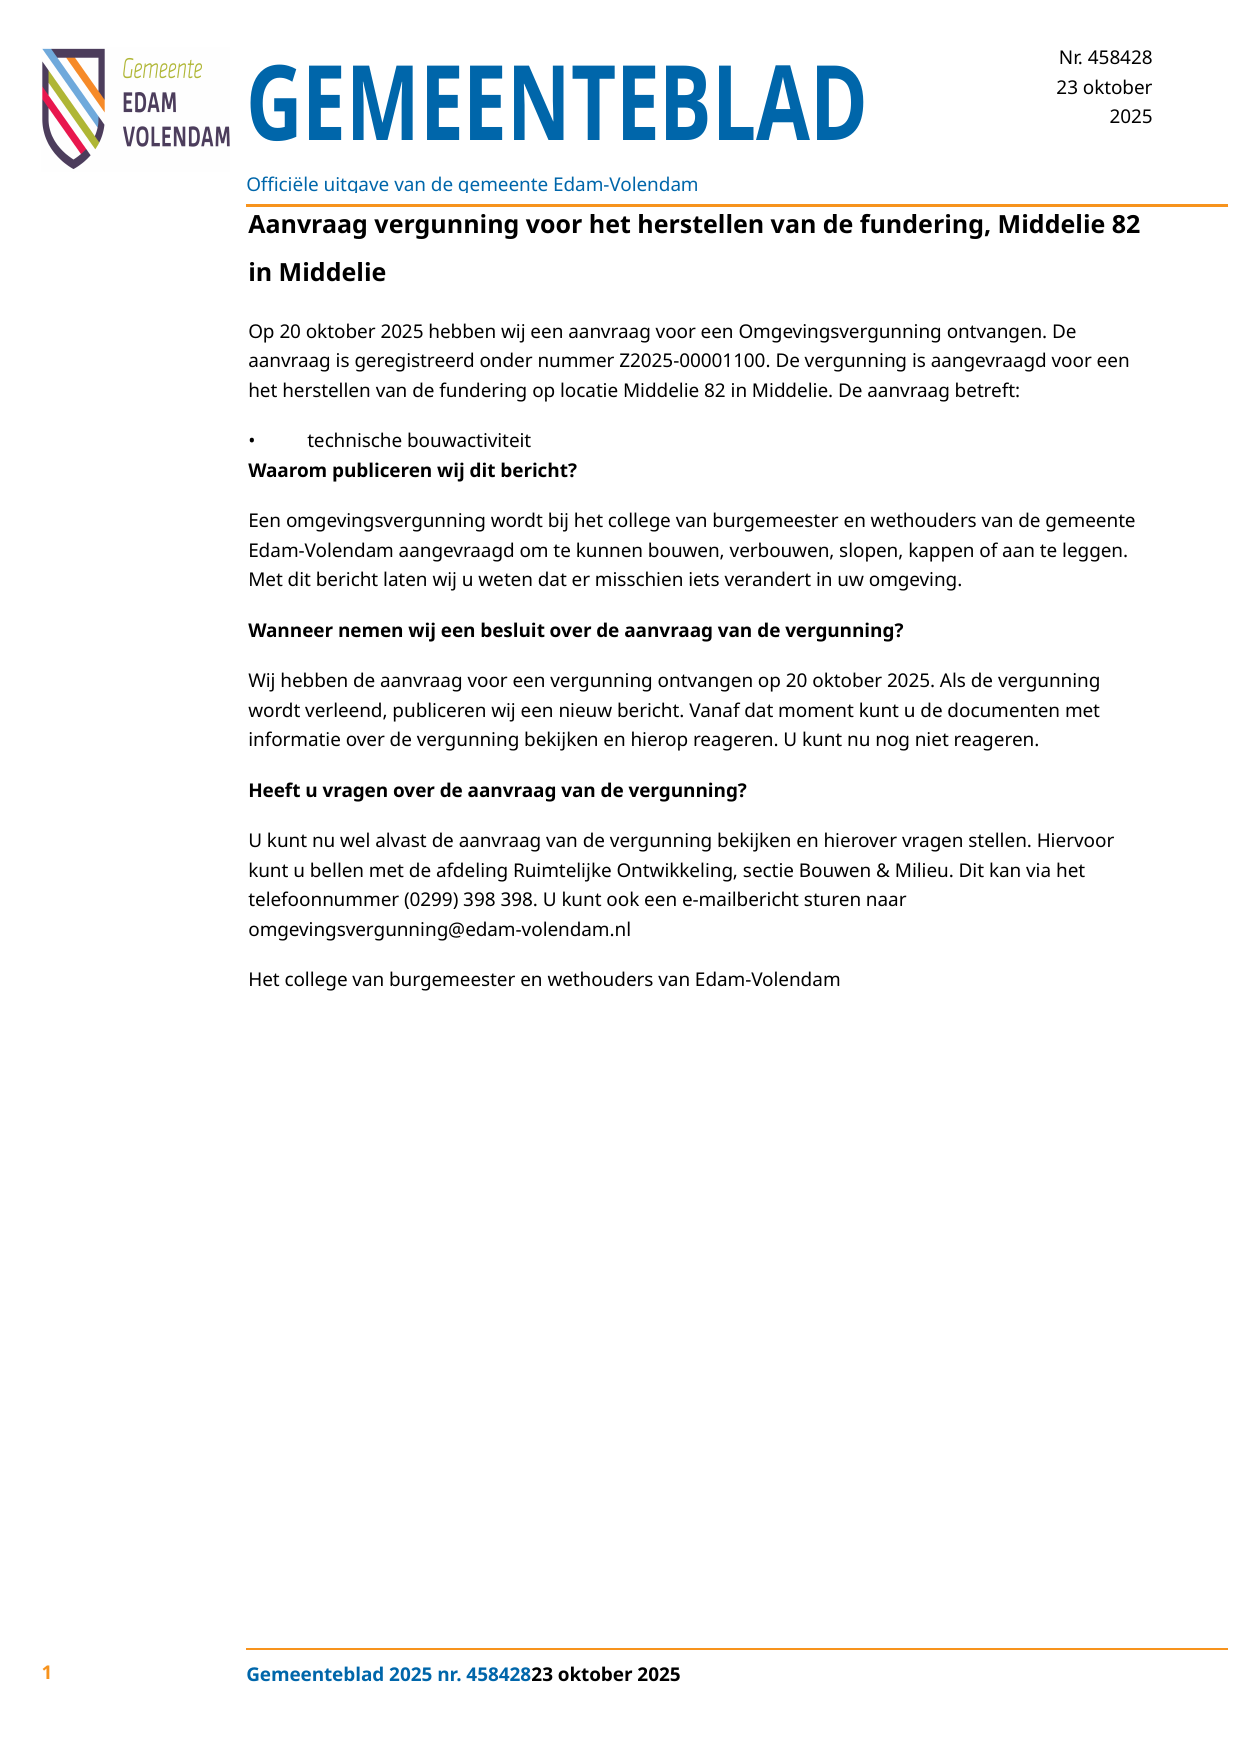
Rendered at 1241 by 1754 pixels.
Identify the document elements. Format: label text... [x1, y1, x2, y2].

picture [41, 47, 231, 172]
text Waarom publiceren wij dit bericht? [248, 457, 1152, 483]
text Aanvraag vergunning voor het herstellen van de fundering, Middelie 82 in Middelie [248, 207, 1152, 288]
list technische bouwactiviteit [248, 427, 1152, 453]
text Het college van burgemeester en wethouders van Edam-Volendam [248, 967, 1152, 992]
text Wij hebben de aanvraag voor een vergunning ontvangen op 20 oktober 2025. Als de vergunning wordt verleend, publiceren wij een nieuw bericht. Vanaf dat moment kunt u de documenten met informatie over de vergunning bekijken en hierop reageren. U kunt nu nog niet reageren. [248, 667, 1152, 752]
text Op 20 oktober 2025 hebben wij een aanvraag voor een Omgevingsvergunning ontvangen. De aanvraag is geregistreerd onder nummer Z2025-00001100. De vergunning is aangevraagd voor een het herstellen van de fundering op locatie Middelie 82 in Middelie. De aanvraag betreft: [248, 318, 1152, 403]
text Heeft u vragen over de aanvraag van de vergunning? [248, 777, 1152, 803]
text Een omgevingsvergunning wordt bij het college van burgemeester en wethouders van de gemeente Edam-Volendam aangevraagd om te kunnen bouwen, verbouwen, slopen, kappen of aan te leggen. Met dit bericht laten wij u weten dat er misschien iets verandert in uw omgeving. [248, 507, 1152, 592]
text Wanneer nemen wij een besluit over de aanvraag van de vergunning? [248, 617, 1152, 643]
text U kunt nu wel alvast de aanvraag van de vergunning bekijken en hierover vragen stellen. Hiervoor kunt u bellen met de afdeling Ruimtelijke Ontwikkeling, sectie Bouwen & Milieu. Dit kan via het telefoonnummer (0299) 398 398. U kunt ook een e-mailbericht sturen naar omgevingsvergunning@edam-volendam.nl [248, 827, 1152, 942]
